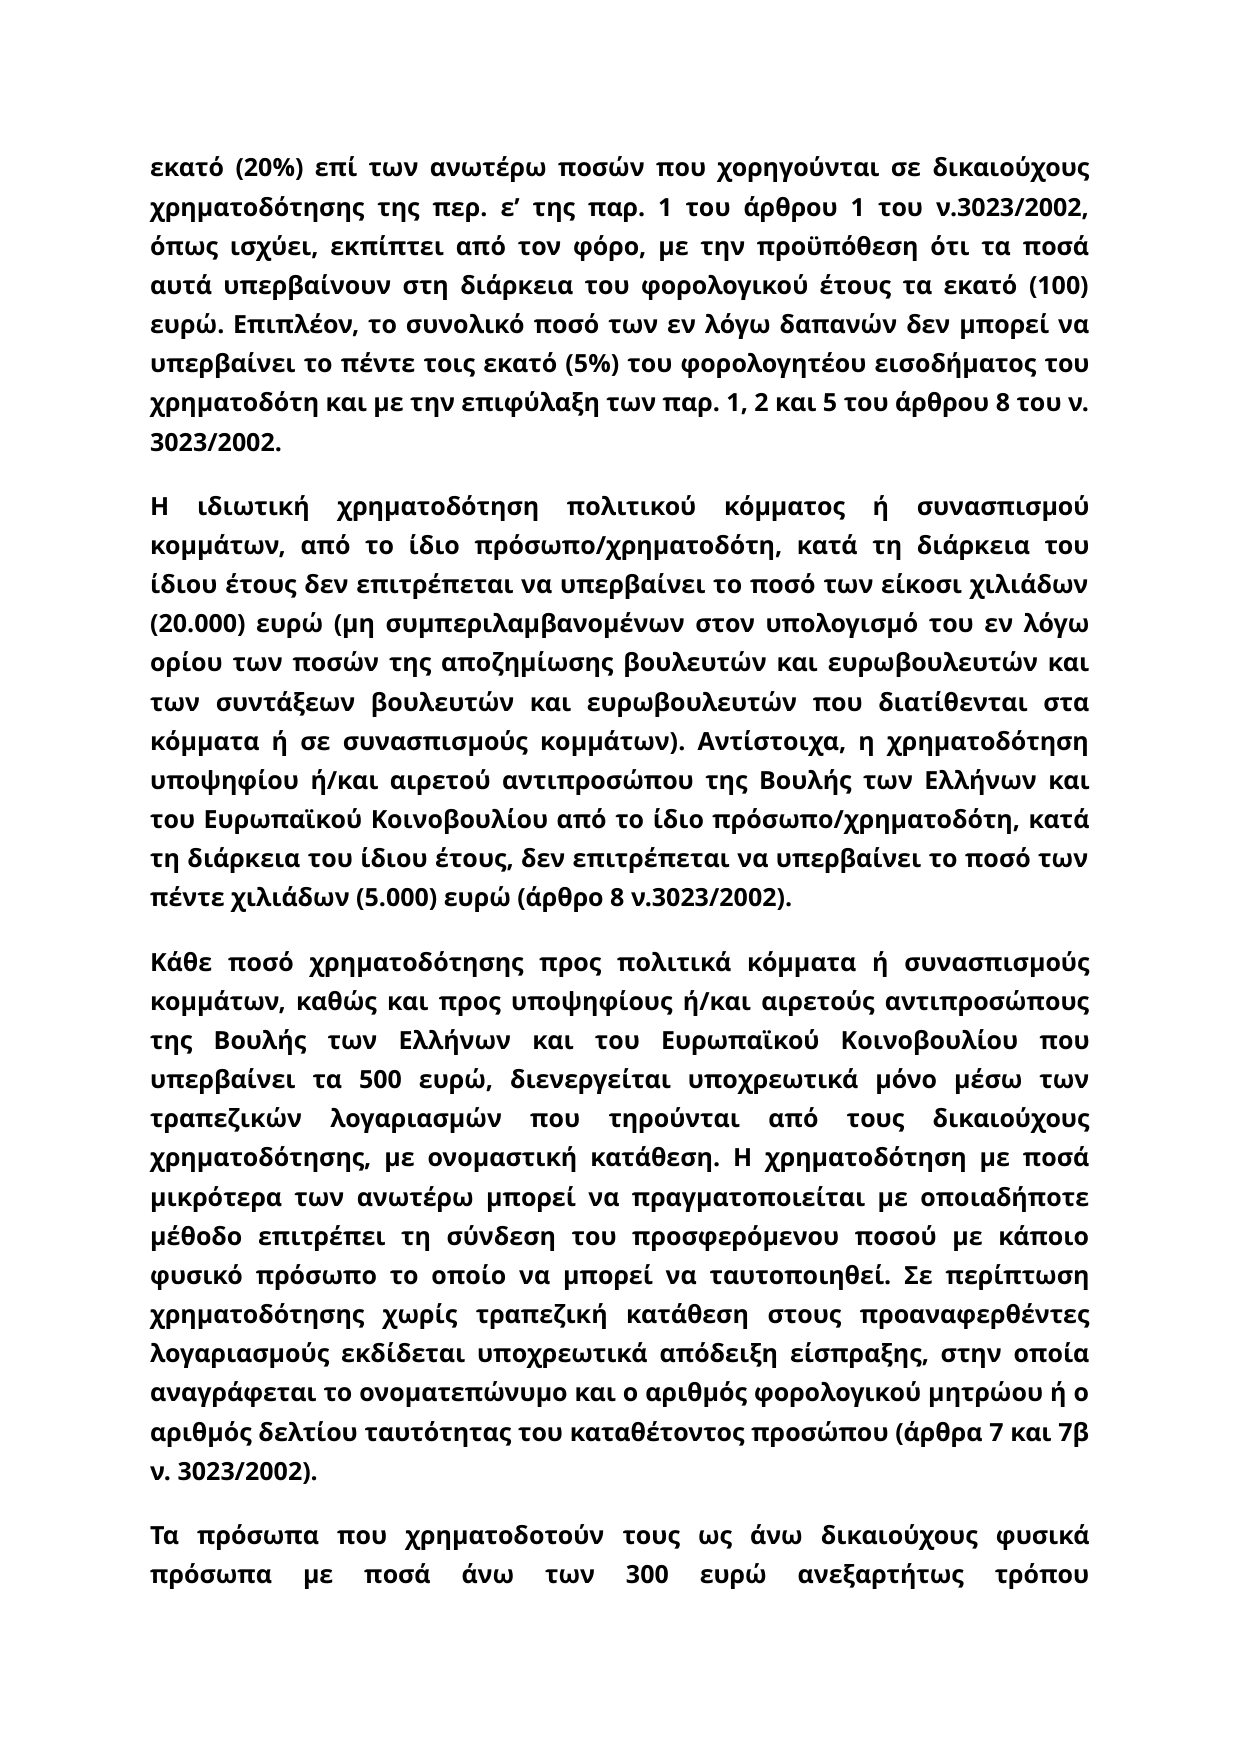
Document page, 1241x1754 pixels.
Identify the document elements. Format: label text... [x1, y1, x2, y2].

text Τα πρόσωπα που χρηματοδοτούν τους ως άνω δικαιούχους φυσικά πρόσωπα με ποσά άνω των 300 ευρώ ανεξαρτήτως τρόπου [150, 1517, 1090, 1591]
text εκατό (20%) επί των ανωτέρω ποσών που χορηγούνται σε δικαιούχους χρηματοδότησης της περ. ε’ της παρ. 1 του άρθρου 1 του ν.3023/2002, όπως ισχύει, εκπίπτει από τον φόρο, με την προϋπόθεση ότι τα ποσά αυτά υπερβαίνουν στη διάρκεια του φορολογικού έτους τα εκατό (100) ευρώ. Επιπλέον, το συνολικό ποσό των εν λόγω δαπανών δεν μπορεί να υπερβαίνει το πέντε τοις εκατό (5%) του φορολογητέου εισοδήματος του χρηματοδότη και με την επιφύλαξη των παρ. 1, 2 και 5 του άρθρου 8 του ν. 3023/2002. [150, 150, 1090, 458]
text Κάθε ποσό χρηματοδότησης προς πολιτικά κόμματα ή συνασπισμούς κομμάτων, καθώς και προς υποψηφίους ή/και αιρετούς αντιπροσώπους της Βουλής των Ελλήνων και του Ευρωπαϊκού Κοινοβουλίου που υπερβαίνει τα 500 ευρώ, διενεργείται υποχρεωτικά μόνο μέσω των τραπεζικών λογαριασμών που τηρούνται από τους δικαιούχους χρηματοδότησης, με ονομαστική κατάθεση. Η χρηματοδότηση με ποσά μικρότερα των ανωτέρω μπορεί να πραγματοποιείται με οποιαδήποτε μέθοδο επιτρέπει τη σύνδεση του προσφερόμενου ποσού με κάποιο φυσικό πρόσωπο το οποίο να μπορεί να ταυτοποιηθεί. Σε περίπτωση χρηματοδότησης χωρίς τραπεζική κατάθεση στους προαναφερθέντες λογαριασμούς εκδίδεται υποχρεωτικά απόδειξη είσπραξης, στην οποία αναγράφεται το ονοματεπώνυμο και ο αριθμός φορολογικού μητρώου ή ο αριθμός δελτίου ταυτότητας του καταθέτοντος προσώπου (άρθρα 7 και 7β ν. 3023/2002). [150, 944, 1090, 1487]
text Η ιδιωτική χρηματοδότηση πολιτικού κόμματος ή συνασπισμού κομμάτων, από το ίδιο πρόσωπο/χρηματοδότη, κατά τη διάρκεια του ίδιου έτους δεν επιτρέπεται να υπερβαίνει το ποσό των είκοσι χιλιάδων (20.000) ευρώ (μη συμπεριλαμβανομένων στον υπολογισμό του εν λόγω ορίου των ποσών της αποζημίωσης βουλευτών και ευρωβουλευτών και των συντάξεων βουλευτών και ευρωβουλευτών που διατίθενται στα κόμματα ή σε συνασπισμούς κομμάτων). Αντίστοιχα, η χρηματοδότηση υποψηφίου ή/και αιρετού αντιπροσώπου της Βουλής των Ελλήνων και του Ευρωπαϊκού Κοινοβουλίου από το ίδιο πρόσωπο/χρηματοδότη, κατά τη διάρκεια του ίδιου έτους, δεν επιτρέπεται να υπερβαίνει το ποσό των πέντε χιλιάδων (5.000) ευρώ (άρθρο 8 ν.3023/2002). [150, 488, 1090, 914]
